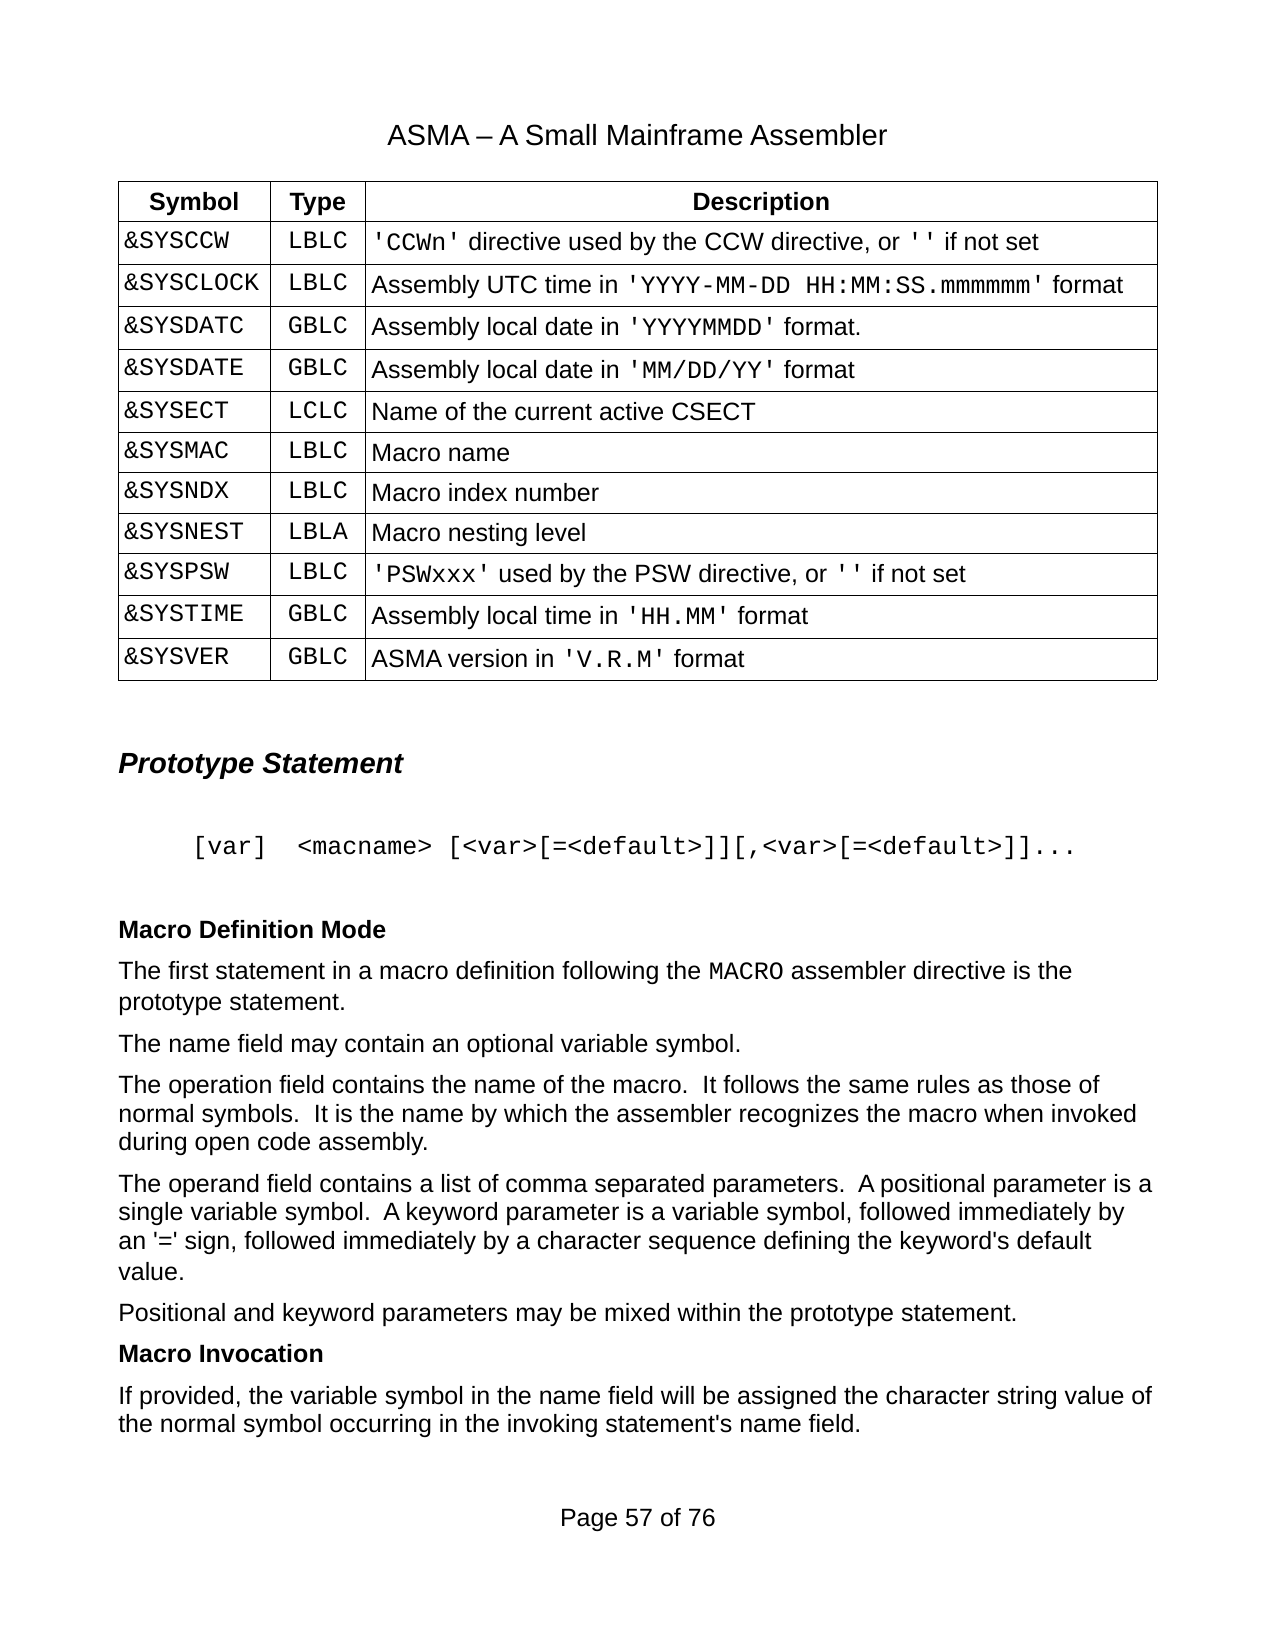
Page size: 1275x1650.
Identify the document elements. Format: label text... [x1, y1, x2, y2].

table_cell LBLC [271, 473, 365, 512]
table_cell &SYSNDX [119, 473, 270, 512]
table_header Type [271, 182, 365, 221]
table_cell LBLC [271, 265, 365, 306]
table_cell &SYSDATE [119, 350, 270, 391]
text The name field may contain an optional variable symbol. [118, 1028, 1157, 1057]
table_cell Assembly local date in 'YYYYMMDD' format. [366, 307, 1157, 349]
table_cell GBLC [271, 596, 365, 638]
subtitle Prototype Statement [118, 747, 1157, 780]
table_cell ASMA version in 'V.R.M' format [366, 639, 1157, 680]
table_cell Macro name [366, 433, 1157, 472]
table_cell GBLC [271, 307, 365, 349]
text Macro Definition Mode [118, 915, 1157, 944]
text The operation field contains the name of the macro. It follows the same rules as those of normal symbols. It is the name by which the assembler recognizes the macro when invoked during open code assembly. [118, 1070, 1157, 1156]
table_cell Assembly local time in 'HH.MM' format [366, 596, 1157, 638]
table_cell &SYSCCW [119, 222, 270, 264]
table_cell LBLC [271, 554, 365, 595]
text The first statement in a macro definition following the MACRO assembler directive is the prototype statement. [118, 956, 1157, 1016]
table_cell GBLC [271, 639, 365, 680]
table_cell &SYSVER [119, 639, 270, 680]
table_cell &SYSNEST [119, 514, 270, 553]
text Positional and keyword parameters may be mixed within the prototype statement. [118, 1298, 1157, 1327]
table_cell 'PSWxxx' used by the PSW directive, or '' if not set [366, 554, 1157, 595]
table_cell &SYSTIME [119, 596, 270, 638]
text The operand field contains a list of comma separated parameters. A positional parameter is a single variable symbol. A keyword parameter is a variable symbol, followed immediately by an '=' sign, followed immediately by a character sequence defining the keyword's default value. [118, 1168, 1157, 1286]
text Macro Invocation [118, 1339, 1157, 1368]
table_cell 'CCWn' directive used by the CCW directive, or '' if not set [366, 222, 1157, 264]
table_cell Macro index number [366, 473, 1157, 512]
table_cell &SYSCLOCK [119, 265, 270, 306]
table_cell Name of the current active CSECT [366, 392, 1157, 432]
table_header Description [366, 182, 1157, 221]
table_cell GBLC [271, 350, 365, 391]
text If provided, the variable symbol in the name field will be assigned the character string value of the normal symbol occurring in the invoking statement's name field. [118, 1381, 1157, 1438]
table_cell Assembly local date in 'MM/DD/YY' format [366, 350, 1157, 391]
text [var] <macname> [<var>[=<default>]][,<var>[=<default>]]... [192, 833, 1157, 862]
table_cell Macro nesting level [366, 514, 1157, 553]
table_cell Assembly UTC time in 'YYYY-MM-DD HH:MM:SS.mmmmmm' format [366, 265, 1157, 306]
table_cell &SYSMAC [119, 433, 270, 472]
table_cell LBLC [271, 433, 365, 472]
table_cell &SYSDATC [119, 307, 270, 349]
table_cell LBLA [271, 514, 365, 553]
table_cell &SYSECT [119, 392, 270, 432]
table_cell LBLC [271, 222, 365, 264]
table_cell &SYSPSW [119, 554, 270, 595]
table_cell LCLC [271, 392, 365, 432]
table_header Symbol [119, 182, 270, 221]
